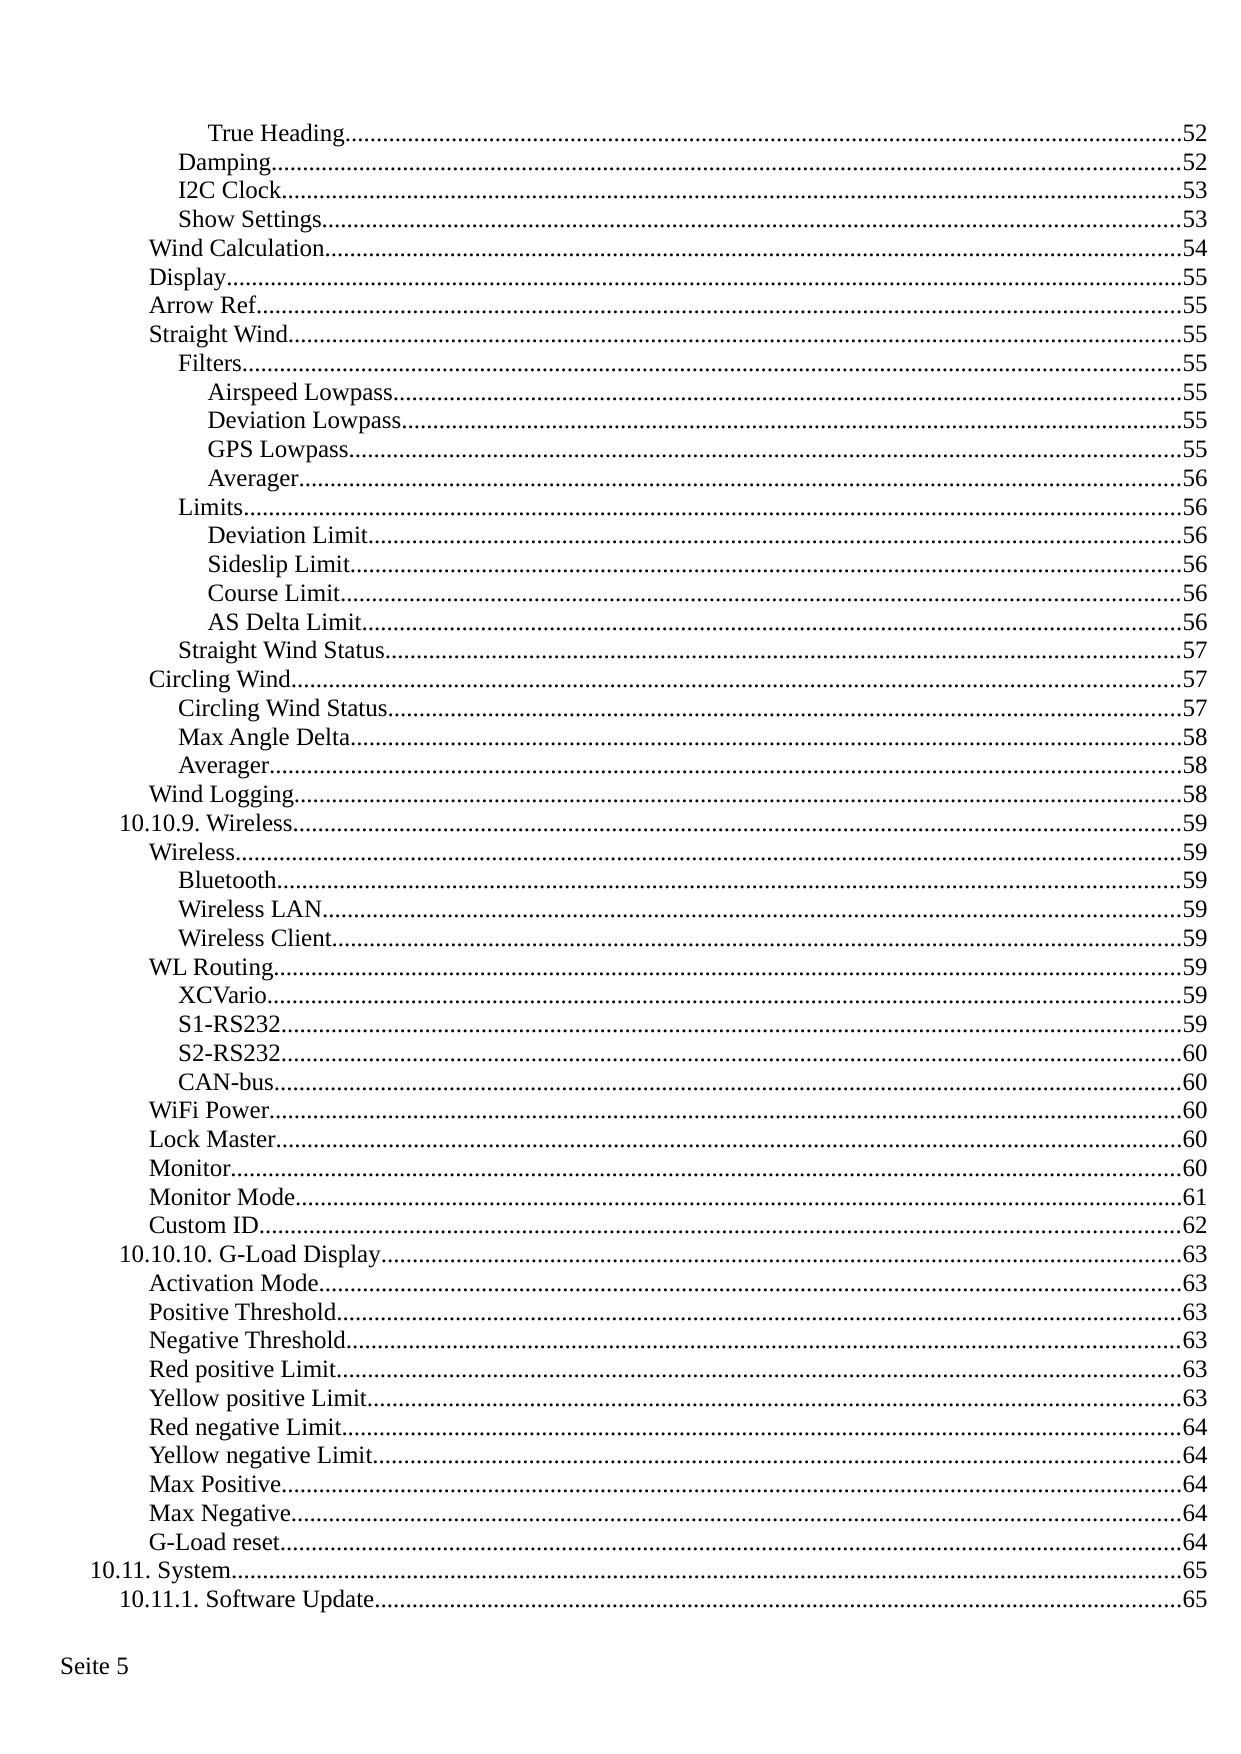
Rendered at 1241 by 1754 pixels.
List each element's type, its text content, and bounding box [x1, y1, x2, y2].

text WL Routing 59 [148, 952, 1207, 981]
text Deviation Limit 56 [207, 521, 1207, 549]
text Bluetooth 59 [178, 866, 1207, 894]
text Yellow negative Limit 64 [148, 1441, 1207, 1469]
text Lock Master 60 [148, 1124, 1207, 1153]
text 10.11.1. Software Update 65 [119, 1584, 1207, 1613]
text Wireless 59 [148, 837, 1207, 866]
text Averager 58 [178, 751, 1207, 779]
text Straight Wind 55 [148, 319, 1207, 348]
text Yellow positive Limit 63 [148, 1383, 1207, 1412]
text Wireless Client 59 [178, 923, 1207, 952]
text Deviation Lowpass 55 [207, 406, 1207, 434]
text Activation Mode 63 [148, 1268, 1207, 1297]
text True Heading 52 [207, 118, 1207, 147]
text I2C Clock 53 [178, 176, 1207, 204]
text Positive Threshold 63 [148, 1297, 1207, 1326]
text Max Negative 64 [148, 1498, 1207, 1527]
text 10.11. System 65 [89, 1556, 1207, 1584]
text Damping 52 [178, 147, 1207, 176]
text Red negative Limit. 64 [148, 1412, 1207, 1441]
text Sideslip Limit 56 [207, 549, 1207, 578]
text 10.10.9. Wireless 59 [119, 808, 1207, 837]
text Filters 55 [178, 348, 1207, 377]
text S1-RS232 59 [178, 1009, 1207, 1038]
text Wireless LAN 59 [178, 894, 1207, 923]
text GPS Lowpass 55 [207, 434, 1207, 463]
text Custom ID 62 [148, 1211, 1207, 1239]
text Monitor 60 [148, 1153, 1207, 1182]
text Course Limit 56 [207, 578, 1207, 607]
text Display 55 [148, 262, 1207, 291]
text Straight Wind Status 57 [178, 636, 1207, 664]
text AS Delta Limit 56 [207, 607, 1207, 636]
text Monitor Mode 61 [148, 1182, 1207, 1211]
text Averager 56 [207, 463, 1207, 492]
text WiFi Power 60 [148, 1096, 1207, 1124]
text Max Positive 64 [148, 1469, 1207, 1498]
text Show Settings 53 [178, 204, 1207, 233]
text Arrow Ref 55 [148, 291, 1207, 319]
text Wind Calculation 54 [148, 233, 1207, 262]
text Circling Wind 57 [148, 664, 1207, 693]
text Max Angle Delta 58 [178, 722, 1207, 751]
text Red positive Limit 63 [148, 1354, 1207, 1383]
text S2-RS232 60 [178, 1038, 1207, 1067]
text Circling Wind Status 57 [178, 693, 1207, 722]
text G-Load reset 64 [148, 1527, 1207, 1556]
text Airspeed Lowpass 55 [207, 377, 1207, 406]
text CAN-bus 60 [178, 1067, 1207, 1096]
text 10.10.10. G-Load Display 63 [119, 1239, 1207, 1268]
text Wind Logging 58 [148, 779, 1207, 808]
text Negative Threshold 63 [148, 1326, 1207, 1354]
text Limits 56 [178, 492, 1207, 521]
text XCVario 59 [178, 981, 1207, 1009]
